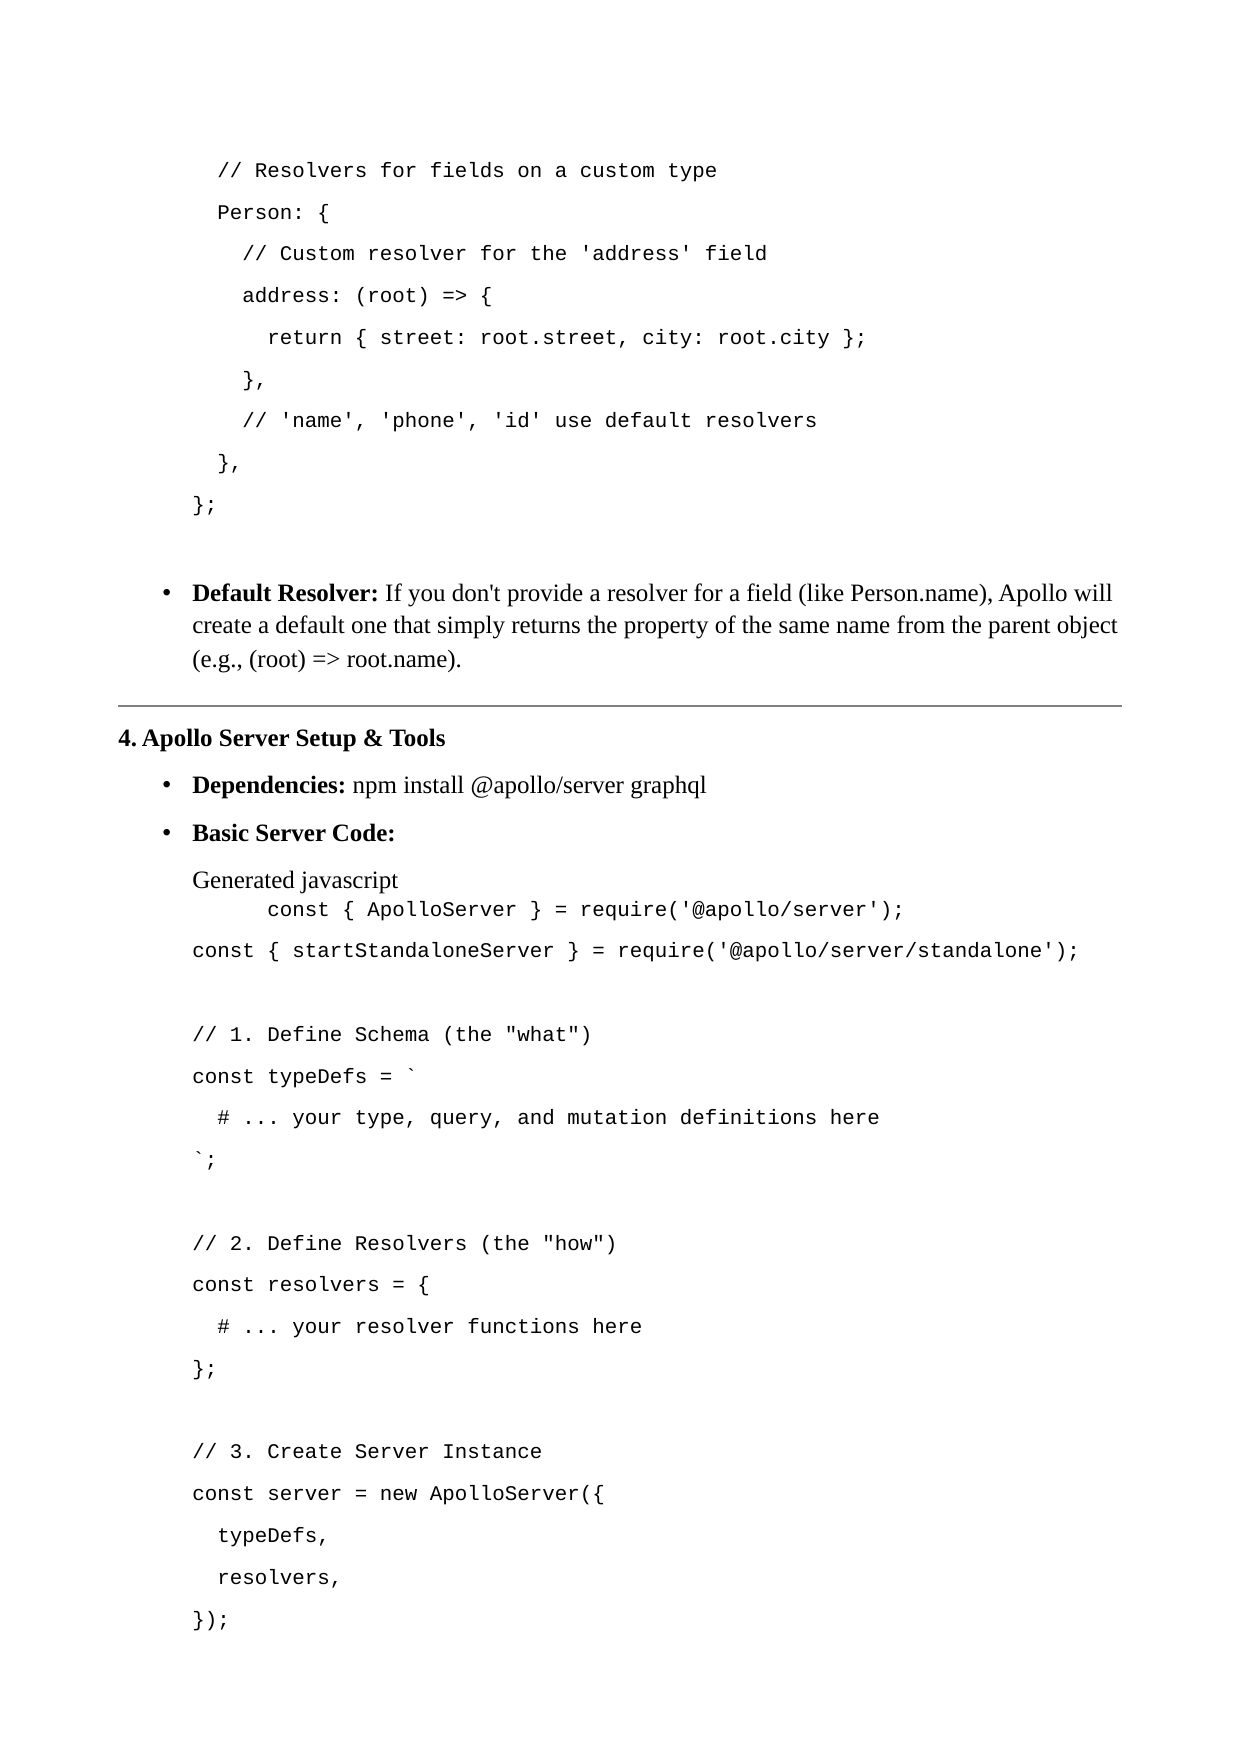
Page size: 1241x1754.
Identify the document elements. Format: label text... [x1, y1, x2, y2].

list // 'name', 'phone', 'id' use default resolvers [162, 411, 1122, 434]
list // Resolvers for fields on a custom type [162, 160, 1122, 183]
list // 2. Define Resolvers (the "how") [162, 1233, 1122, 1256]
list `; [162, 1149, 1122, 1173]
list return { street: root.street, city: root.city }; [162, 327, 1122, 351]
list Basic Server Code: [162, 818, 1122, 847]
list const resolvers = { [162, 1274, 1122, 1298]
list }; [162, 494, 1122, 518]
list // 1. Define Schema (the "what") [162, 1024, 1122, 1047]
list Person: { [162, 202, 1122, 225]
list const server = new ApolloServer({ [162, 1483, 1122, 1507]
list resolvers, [162, 1567, 1122, 1591]
list }); [162, 1609, 1122, 1632]
list const typeDefs = ` [162, 1066, 1122, 1089]
list Default Resolver: If you don't provide a resolver for a field (like Person.name), Apollo will create a default one that simply returns the property of the same name from the parent object (e.g., (root) => root.name). [162, 578, 1122, 672]
list // Custom resolver for the 'address' field [162, 243, 1122, 267]
list // 3. Create Server Instance [162, 1442, 1122, 1465]
list }, [162, 369, 1122, 392]
list Generated javascript [162, 866, 1122, 894]
list }, [162, 452, 1122, 476]
list }; [162, 1358, 1122, 1382]
list const { startStandaloneServer } = require('@apollo/server/standalone'); [162, 940, 1122, 964]
list Dependencies: npm install @apollo/server graphql [162, 770, 1122, 799]
subtitle 4. Apollo Server Setup & Tools [118, 723, 1122, 751]
list address: (root) => { [162, 285, 1122, 309]
list # ... your type, query, and mutation definitions here [162, 1107, 1122, 1131]
list const { ApolloServer } = require('@apollo/server'); [162, 898, 1122, 922]
list typeDefs, [162, 1525, 1122, 1549]
list # ... your resolver functions here [162, 1316, 1122, 1340]
